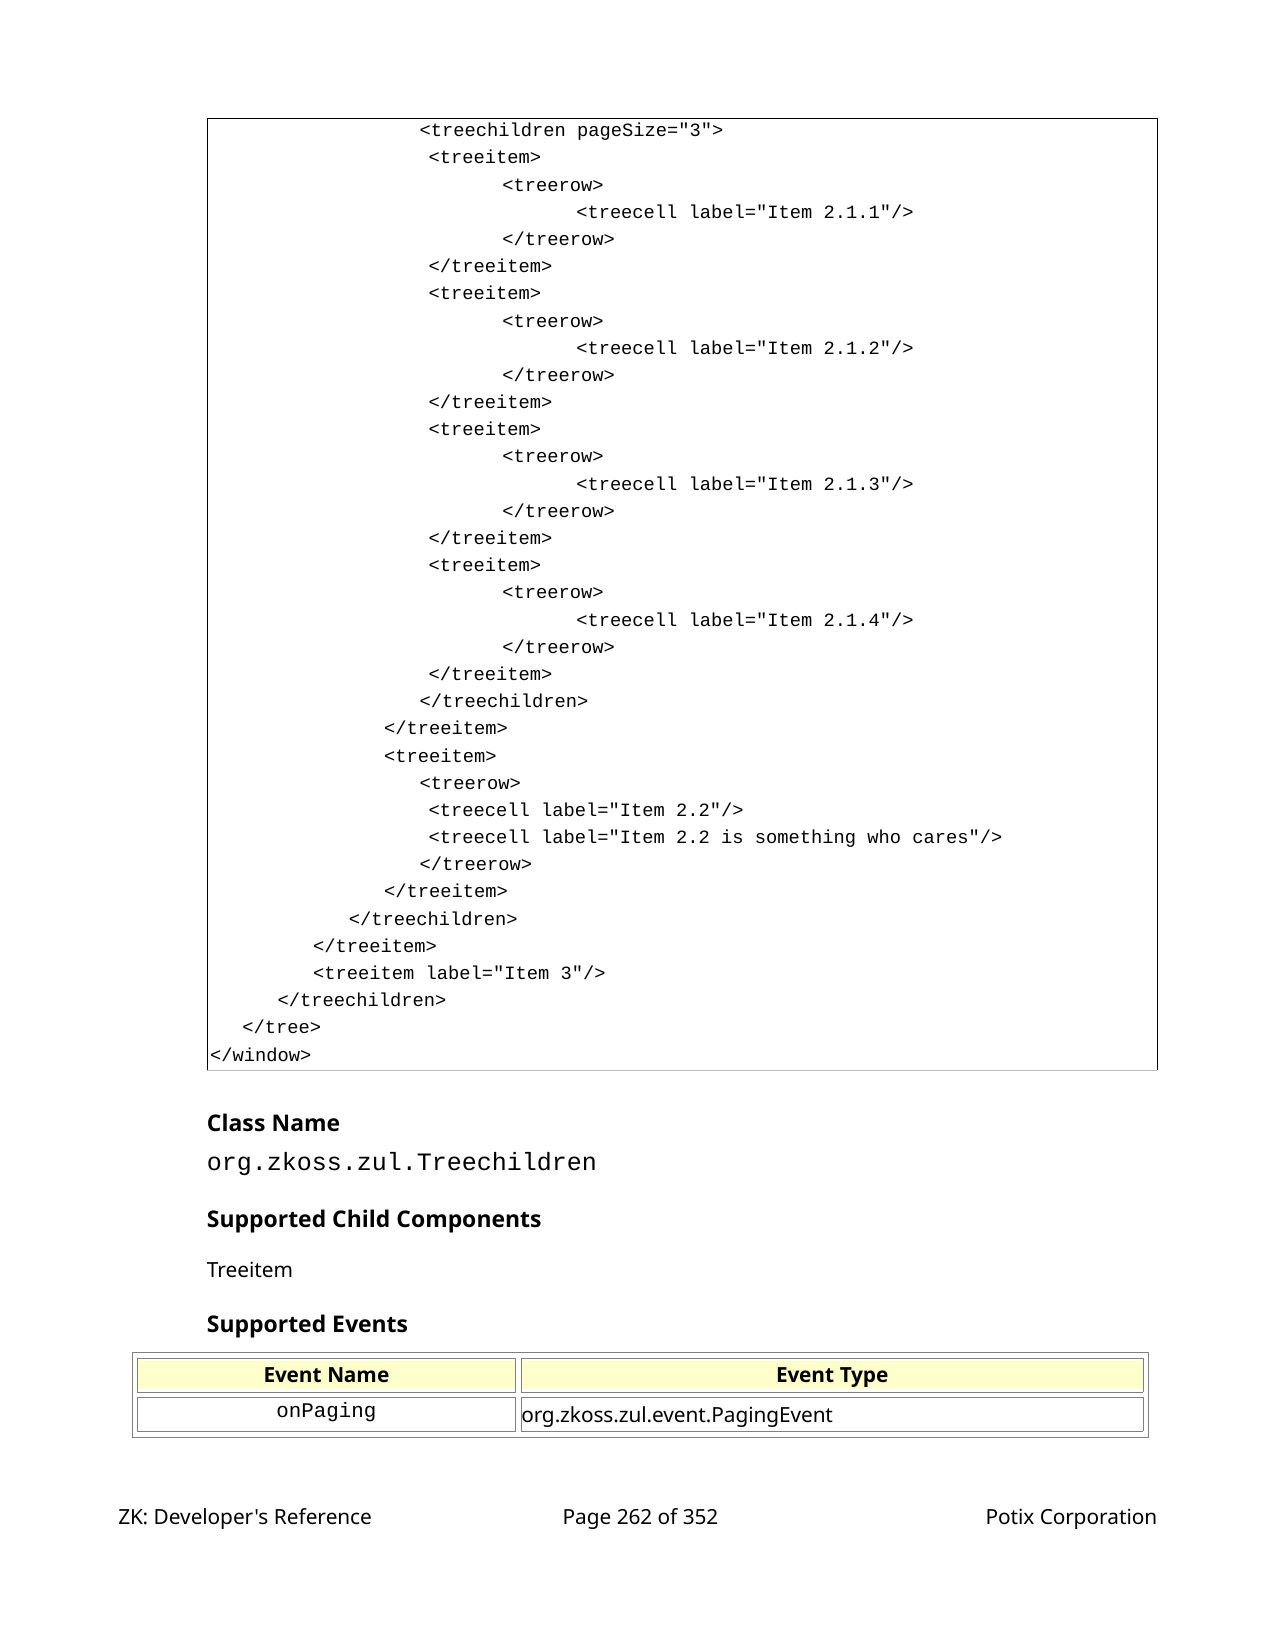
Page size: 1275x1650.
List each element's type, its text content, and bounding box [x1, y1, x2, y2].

text <treecell label="Item 2.1.2"/> [208, 336, 1157, 360]
text </treeitem> [208, 879, 1157, 904]
text <treeitem label="Item 3"/> [208, 961, 1157, 985]
text </treeitem> [208, 934, 1157, 958]
text </tree> [208, 1015, 1157, 1039]
text </treerow> [208, 363, 1157, 387]
text </treeitem> [208, 390, 1157, 414]
text <treeitem> [208, 553, 1157, 577]
text Treeitem [207, 1255, 1157, 1283]
text <treecell label="Item 2.1.3"/> [208, 472, 1157, 496]
text </treechildren> [208, 689, 1157, 713]
text </window> [208, 1042, 1157, 1070]
text org.zkoss.zul.Treechildren [207, 1150, 1157, 1178]
text <treeitem> [208, 743, 1157, 768]
text <treechildren pageSize="3"> [208, 119, 1157, 142]
text </treerow> [208, 635, 1157, 659]
text <treecell label="Item 2.2 is something who cares"/> [208, 825, 1157, 849]
text </treeitem> [208, 254, 1157, 278]
text <treeitem> [208, 145, 1157, 169]
text </treerow> [208, 852, 1157, 876]
text </treechildren> [208, 907, 1157, 931]
text </treerow> [208, 499, 1157, 523]
text <treeitem> [208, 281, 1157, 306]
table_header Event Type [518, 1353, 1146, 1392]
text </treechildren> [208, 988, 1157, 1012]
text <treecell label="Item 2.1.1"/> [208, 200, 1157, 224]
subtitle Class Name [207, 1106, 1157, 1138]
table_cell onPaging [134, 1392, 518, 1431]
subtitle Supported Child Components [207, 1203, 1157, 1234]
text <treerow> [208, 308, 1157, 333]
table_header Event Name [134, 1353, 518, 1392]
text </treerow> [208, 227, 1157, 251]
text <treecell label="Item 2.1.4"/> [208, 607, 1157, 632]
text <treerow> [208, 771, 1157, 795]
text <treecell label="Item 2.2"/> [208, 798, 1157, 822]
text <treeitem> [208, 417, 1157, 441]
text <treerow> [208, 172, 1157, 197]
text <treerow> [208, 580, 1157, 604]
text </treeitem> [208, 526, 1157, 550]
text <treerow> [208, 444, 1157, 469]
table_cell org.zkoss.zul.event.PagingEvent [518, 1392, 1146, 1431]
text </treeitem> [208, 716, 1157, 741]
text </treeitem> [208, 662, 1157, 686]
subtitle Supported Events [207, 1308, 1157, 1340]
